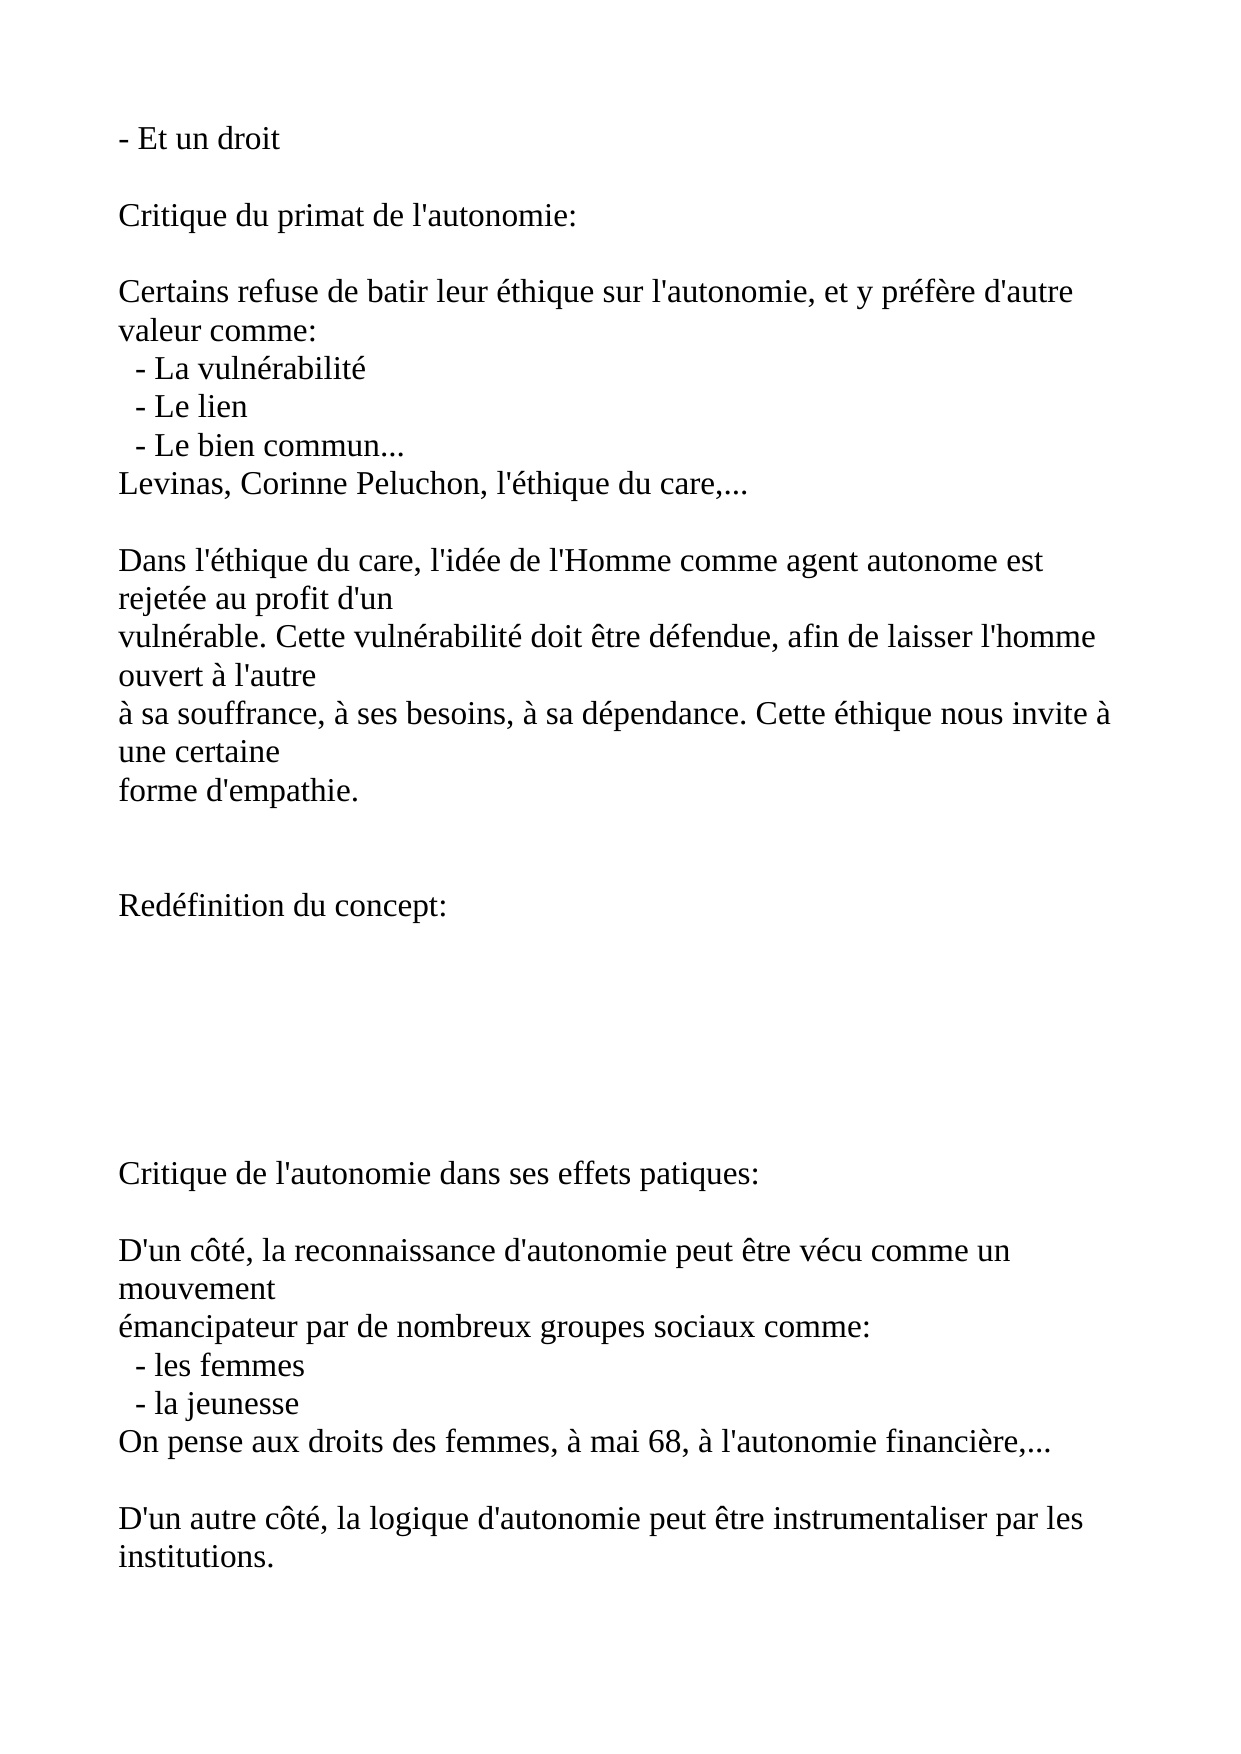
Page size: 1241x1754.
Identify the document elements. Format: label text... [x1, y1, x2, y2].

text Dans l'éthique du care, l'idée de l'Homme comme agent autonome est rejetée au profit d'un [118, 540, 1122, 616]
text à sa souffrance, à ses besoins, à sa dépendance. Cette éthique nous invite à une certaine [118, 693, 1122, 770]
text Critique de l'autonomie dans ses effets patiques: [118, 1153, 1122, 1191]
text D'un autre côté, la logique d'autonomie peut être instrumentaliser par les institutions. [118, 1498, 1122, 1575]
text vulnérable. Cette vulnérabilité doit être défendue, afin de laisser l'homme ouvert à l'autre [118, 616, 1122, 693]
text - Et un droit [118, 118, 1122, 156]
text - les femmes [118, 1345, 1122, 1383]
text Critique du primat de l'autonomie: [118, 195, 1122, 233]
text - la jeunesse [118, 1383, 1122, 1421]
text - La vulnérabilité [118, 348, 1122, 386]
text On pense aux droits des femmes, à mai 68, à l'autonomie financière,... [118, 1421, 1122, 1460]
text D'un côté, la reconnaissance d'autonomie peut être vécu comme un mouvement [118, 1230, 1122, 1306]
text - Le lien [118, 386, 1122, 425]
text Redéfinition du concept: [118, 885, 1122, 923]
text émancipateur par de nombreux groupes sociaux comme: [118, 1306, 1122, 1345]
text forme d'empathie. [118, 770, 1122, 808]
text Levinas, Corinne Peluchon, l'éthique du care,... [118, 463, 1122, 501]
text - Le bien commun... [118, 425, 1122, 463]
text Certains refuse de batir leur éthique sur l'autonomie, et y préfère d'autre valeur comme: [118, 271, 1122, 348]
